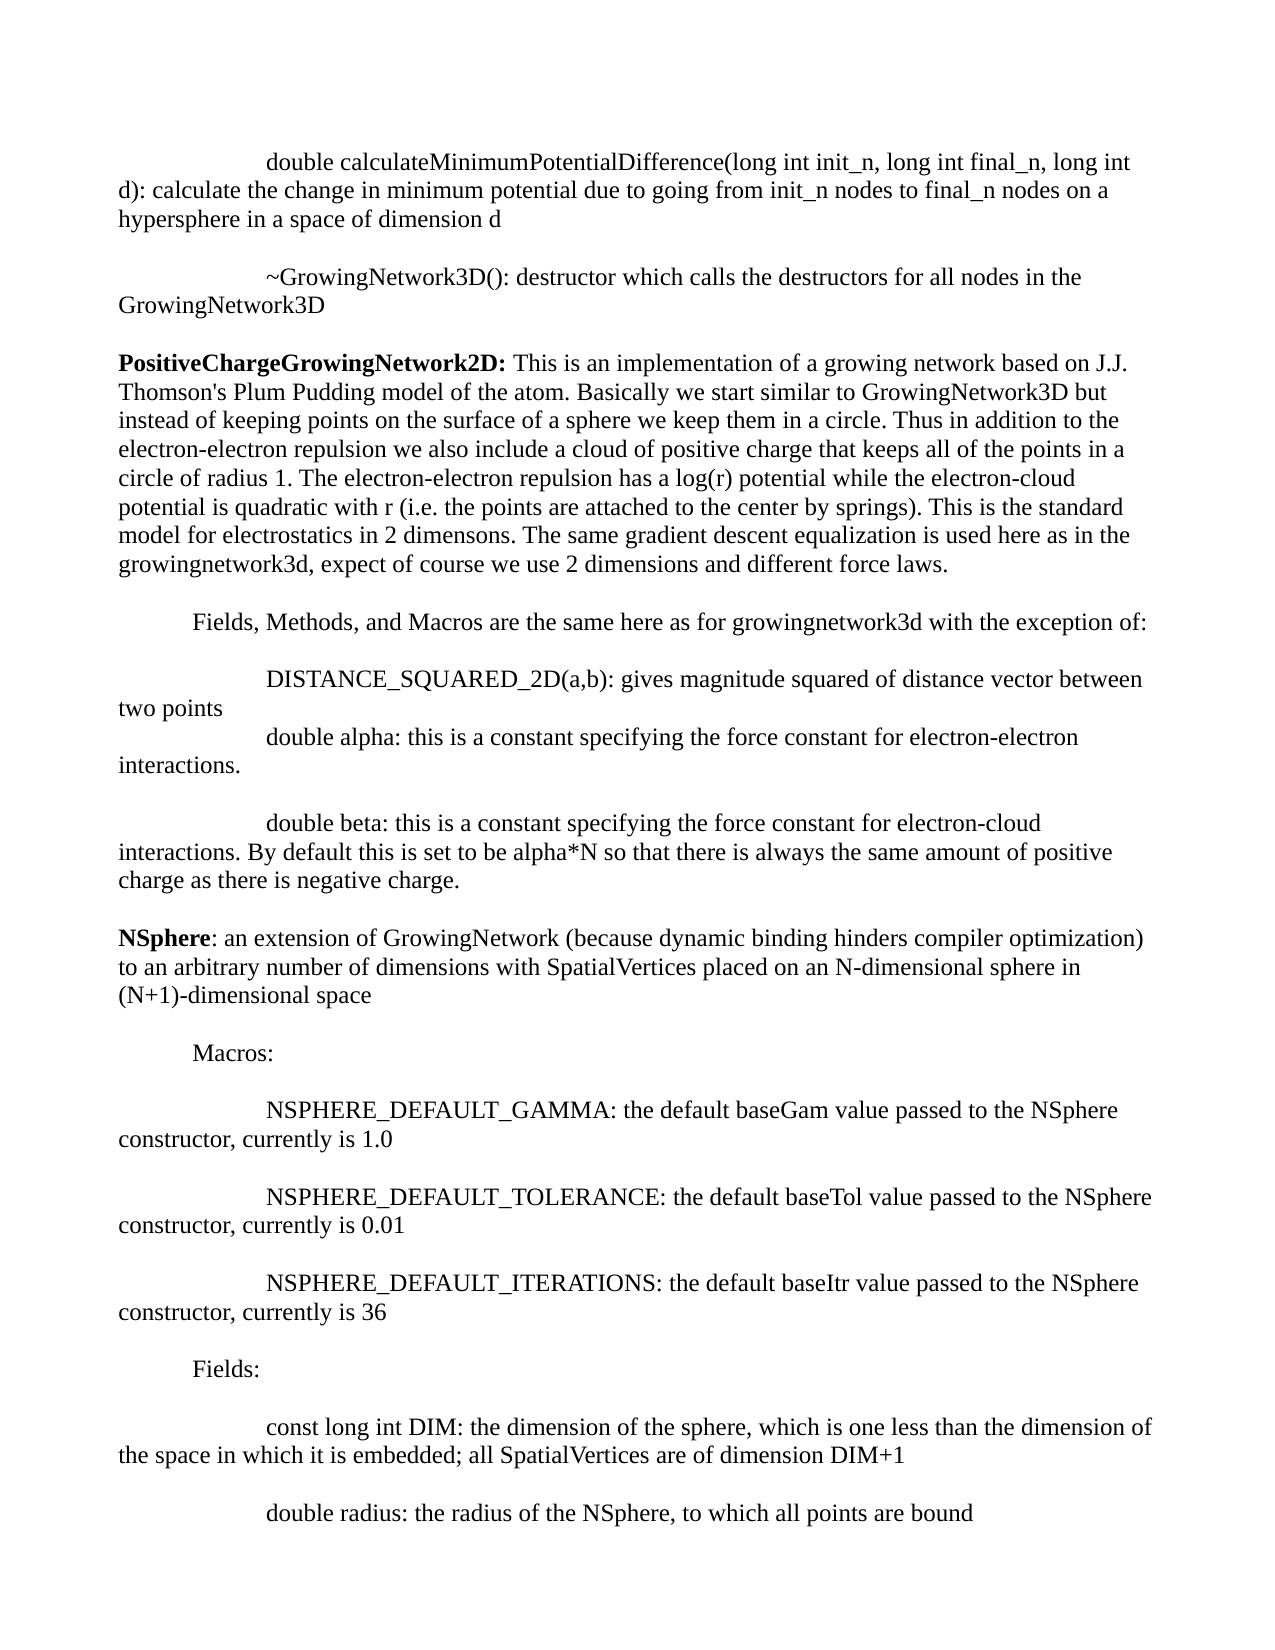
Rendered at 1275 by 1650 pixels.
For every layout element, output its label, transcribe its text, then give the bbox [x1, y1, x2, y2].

text NSPHERE_DEFAULT_TOLERANCE: the default baseTol value passed to the NSphere constructor, currently is 0.01 [118, 1182, 1157, 1239]
text const long int DIM: the dimension of the sphere, which is one less than the dimension of the space in which it is embedded; all SpatialVertices are of dimension DIM+1 [118, 1412, 1157, 1469]
text NSPHERE_DEFAULT_GAMMA: the default baseGam value passed to the NSphere constructor, currently is 1.0 [118, 1096, 1157, 1153]
text NSPHERE_DEFAULT_ITERATIONS: the default baseItr value passed to the NSphere constructor, currently is 36 [118, 1268, 1157, 1326]
text NSphere: an extension of GrowingNetwork (because dynamic binding hinders compiler optimization) to an arbitrary number of dimensions with SpatialVertices placed on an N-dimensional sphere in (N+1)-dimensional space [118, 923, 1157, 1009]
text Macros: [118, 1038, 1157, 1067]
text Fields, Methods, and Macros are the same here as for growingnetwork3d with the exception of: [118, 607, 1157, 636]
text double beta: this is a constant specifying the force constant for electron-cloud interactions. By default this is set to be alpha*N so that there is always the same amount of positive charge as there is negative charge. [118, 808, 1157, 894]
text DISTANCE_SQUARED_2D(a,b): gives magnitude squared of distance vector between two points [118, 664, 1157, 722]
text double alpha: this is a constant specifying the force constant for electron-electron interactions. [118, 722, 1157, 779]
text PositiveChargeGrowingNetwork2D: This is an implementation of a growing network based on J.J. Thomson's Plum Pudding model of the atom. Basically we start similar to GrowingNetwork3D but instead of keeping points on the surface of a sphere we keep them in a circle. Thus in addition to the electron-electron repulsion we also include a cloud of positive charge that keeps all of the points in a circle of radius 1. The electron-electron repulsion has a log(r) potential while the electron-cloud potential is quadratic with r (i.e. the points are attached to the center by springs). This is the standard model for electrostatics in 2 dimensons. The same gradient descent equalization is used here as in the growingnetwork3d, expect of course we use 2 dimensions and different force laws. [118, 348, 1157, 578]
text ~GrowingNetwork3D(): destructor which calls the destructors for all nodes in the GrowingNetwork3D [118, 262, 1157, 319]
text double calculateMinimumPotentialDifference(long int init_n, long int final_n, long int d): calculate the change in minimum potential due to going from init_n nodes to final_n nodes on a hypersphere in a space of dimension d [118, 147, 1157, 233]
text Fields: [118, 1354, 1157, 1383]
text double radius: the radius of the NSphere, to which all points are bound [118, 1498, 1157, 1527]
